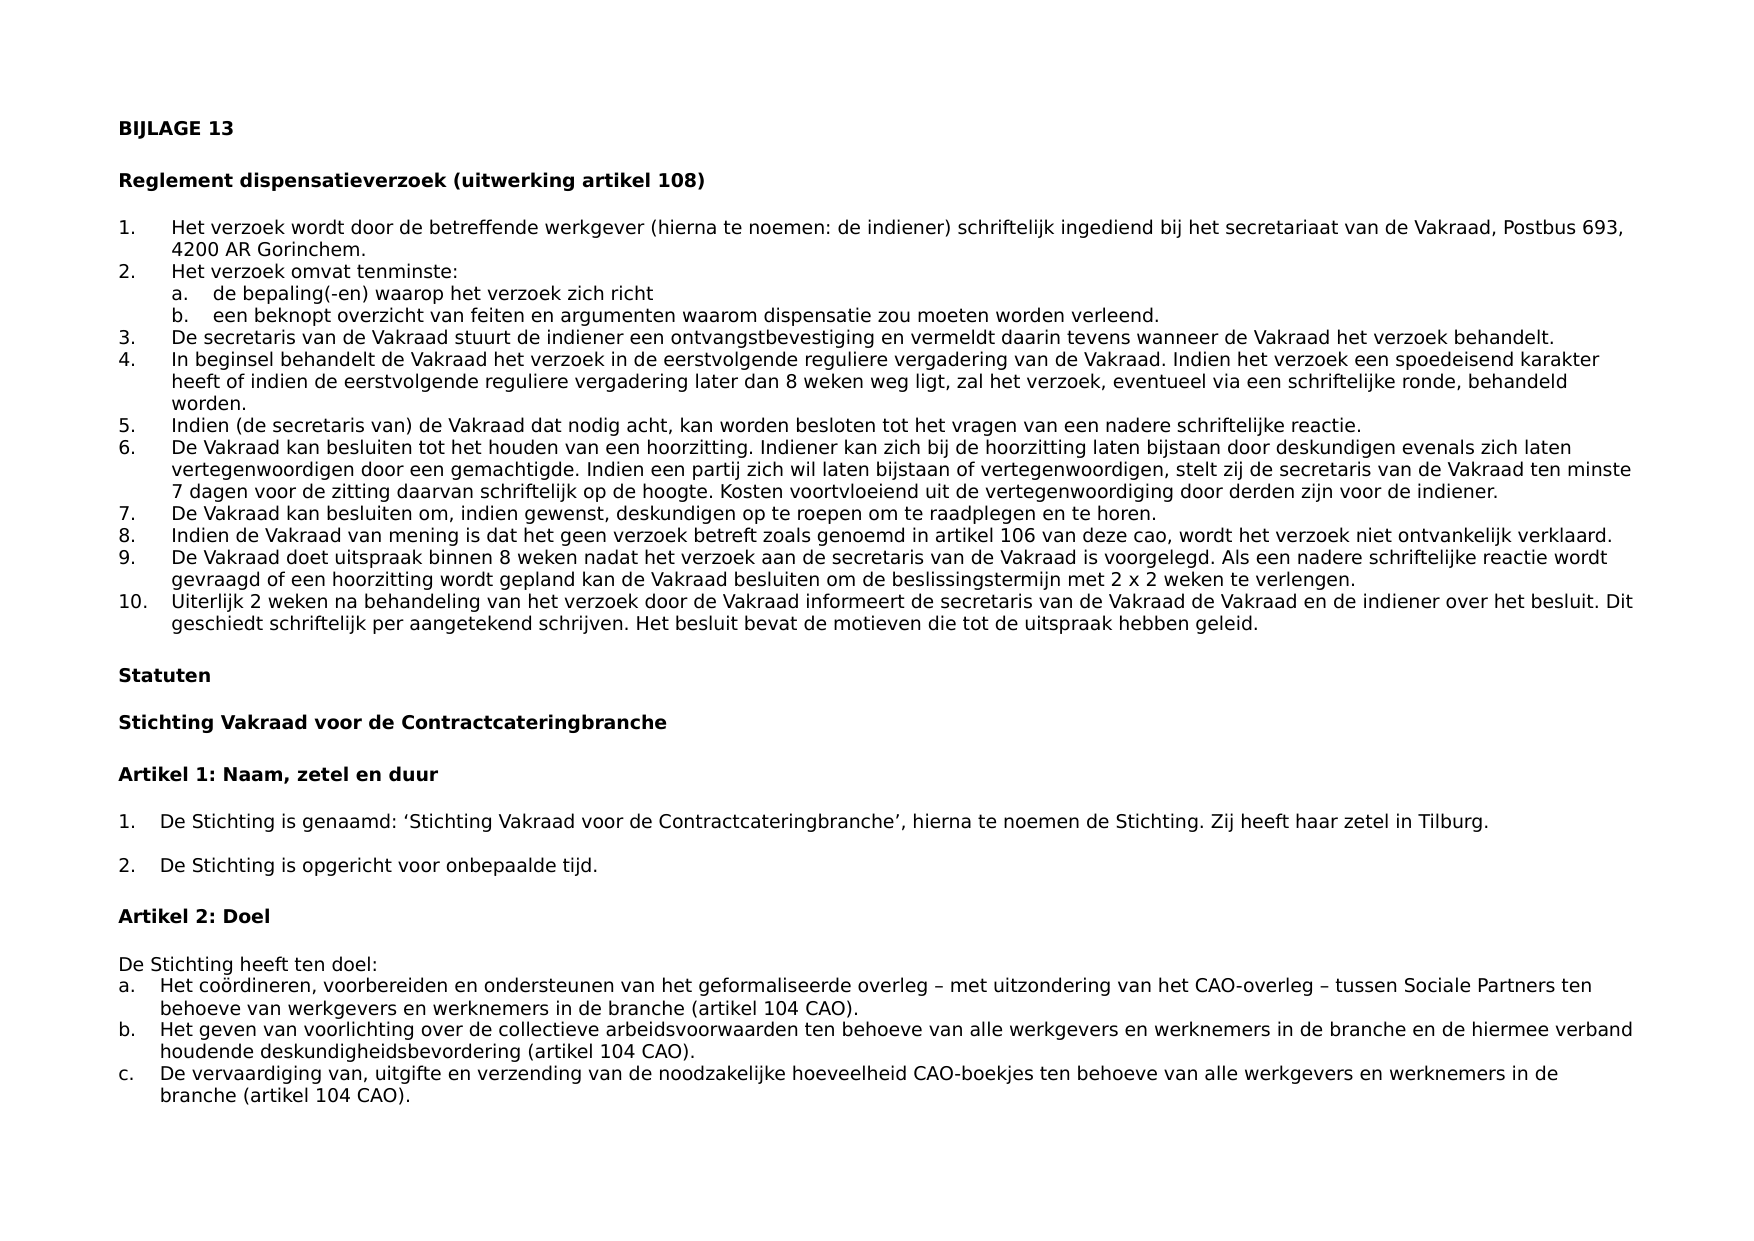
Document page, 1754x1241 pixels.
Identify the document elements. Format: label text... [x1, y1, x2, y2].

subtitle Reglement dispensatieverzoek (uitwerking artikel 108) [118, 170, 1636, 192]
text a. de bepaling(-en) waarop het verzoek zich richt [171, 283, 1636, 305]
text 1. Het verzoek wordt door de betreffende werkgever (hierna te noemen: de indiener) schriftelijk ingediend bij het secretariaat van de Vakraad, Postbus 693, 4200 AR Gorinchem. [118, 217, 1636, 261]
text 3. De secretaris van de Vakraad stuurt de indiener een ontvangstbevestiging en vermeldt daarin tevens wanneer de Vakraad het verzoek behandelt. [118, 327, 1636, 349]
text 7. De Vakraad kan besluiten om, indien gewenst, deskundigen op te roepen om te raadplegen en te horen. [118, 503, 1636, 525]
text 4. In beginsel behandelt de Vakraad het verzoek in de eerstvolgende reguliere vergadering van de Vakraad. Indien het verzoek een spoedeisend karakter heeft of indien de eerstvolgende reguliere vergadering later dan 8 weken weg ligt, zal het verzoek, eventueel via een schriftelijke ronde, behandeld worden. [118, 349, 1636, 415]
subtitle Statuten [118, 665, 1636, 687]
text b. een beknopt overzicht van feiten en argumenten waarom dispensatie zou moeten worden verleend. [171, 305, 1636, 327]
subtitle Artikel 1: Naam, zetel en duur [118, 764, 1636, 786]
text c. De vervaardiging van, uitgifte en verzending van de noodzakelijke hoeveelheid CAO-boekjes ten behoeve van alle werkgevers en werknemers in de branche (artikel 104 CAO). [118, 1063, 1636, 1107]
subtitle Stichting Vakraad voor de Contractcateringbranche [118, 712, 1636, 734]
text 8. Indien de Vakraad van mening is dat het geen verzoek betreft zoals genoemd in artikel 106 van deze cao, wordt het verzoek niet ontvankelijk verklaard. [118, 525, 1636, 547]
text a. Het coördineren, voorbereiden en ondersteunen van het geformaliseerde overleg – met uitzondering van het CAO-overleg – tussen Sociale Partners ten behoeve van werkgevers en werknemers in de branche (artikel 104 CAO). [118, 975, 1636, 1019]
text 6. De Vakraad kan besluiten tot het houden van een hoorzitting. Indiener kan zich bij de hoorzitting laten bijstaan door deskundigen evenals zich laten vertegenwoordigen door een gemachtigde. Indien een partij zich wil laten bijstaan of vertegenwoordigen, stelt zij de secretaris van de Vakraad ten minste 7 dagen voor de zitting daarvan schriftelijk op de hoogte. Kosten voortvloeiend uit de vertegenwoordiging door derden zijn voor de indiener. [118, 437, 1636, 503]
text De Stichting heeft ten doel: [118, 953, 1636, 975]
subtitle BIJLAGE 13 [118, 118, 1636, 140]
subtitle Artikel 2: Doel [118, 906, 1636, 928]
text b. Het geven van voorlichting over de collectieve arbeidsvoorwaarden ten behoeve van alle werkgevers en werknemers in de branche en de hiermee verband houdende deskundigheidsbevordering (artikel 104 CAO). [118, 1019, 1636, 1063]
text 9. De Vakraad doet uitspraak binnen 8 weken nadat het verzoek aan de secretaris van de Vakraad is voorgelegd. Als een nadere schriftelijke reactie wordt gevraagd of een hoorzitting wordt gepland kan de Vakraad besluiten om de beslissingstermijn met 2 x 2 weken te verlengen. [118, 547, 1636, 591]
text 2. De Stichting is opgericht voor onbepaalde tijd. [118, 854, 1636, 876]
text 10. Uiterlijk 2 weken na behandeling van het verzoek door de Vakraad informeert de secretaris van de Vakraad de Vakraad en de indiener over het besluit. Dit geschiedt schriftelijk per aangetekend schrijven. Het besluit bevat de motieven die tot de uitspraak hebben geleid. [118, 591, 1636, 635]
text 5. Indien (de secretaris van) de Vakraad dat nodig acht, kan worden besloten tot het vragen van een nadere schriftelijke reactie. [118, 415, 1636, 437]
text 1. De Stichting is genaamd: ‘Stichting Vakraad voor de Contractcateringbranche’, hierna te noemen de Stichting. Zij heeft haar zetel in Tilburg. [118, 811, 1636, 833]
text 2. Het verzoek omvat tenminste: [118, 261, 1636, 283]
